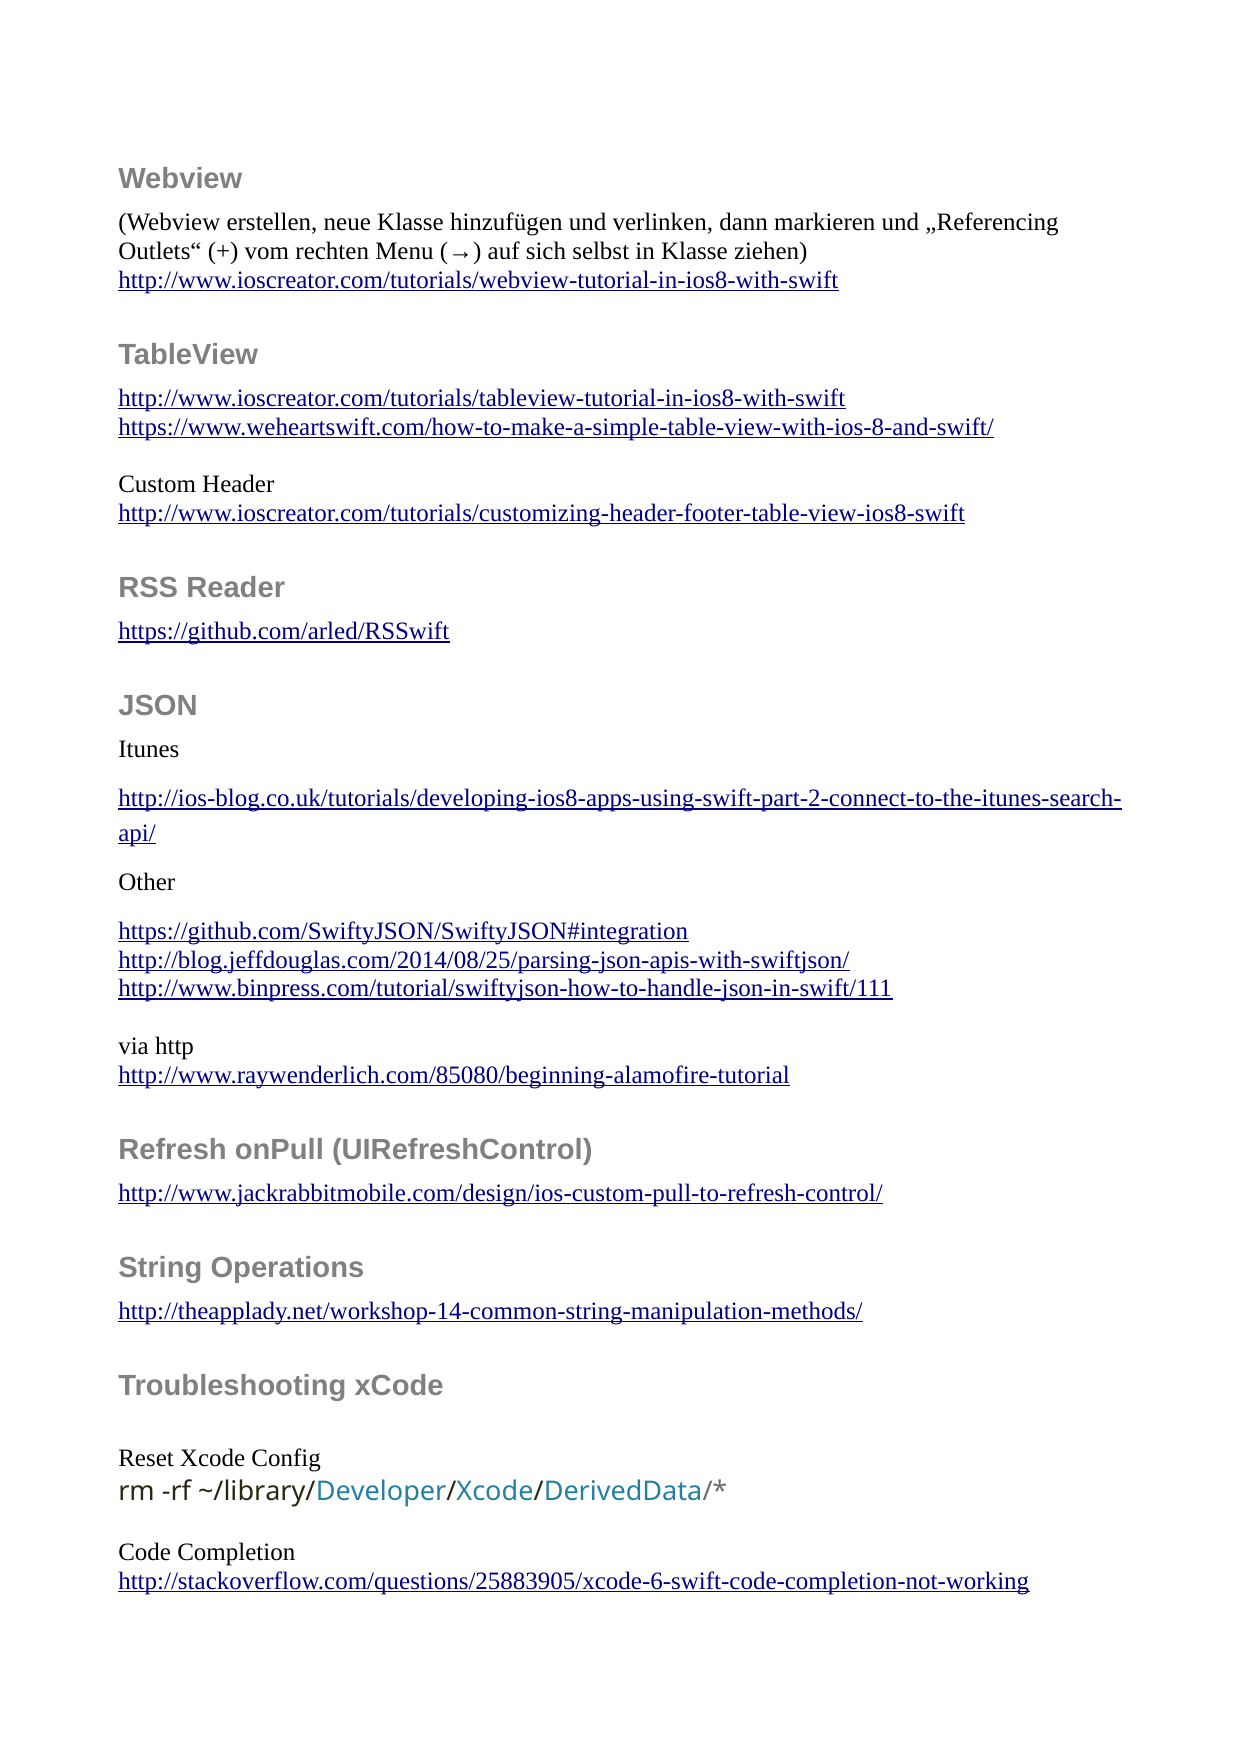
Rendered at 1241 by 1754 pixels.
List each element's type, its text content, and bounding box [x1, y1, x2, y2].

text https://www.weheartswift.com/how-to-make-a-simple-table-view-with-ios-8-and-swift/ [118, 412, 1122, 441]
text http://www.ioscreator.com/tutorials/customizing-header-footer-table-view-ios8-swift [118, 498, 1122, 527]
text api/ [118, 810, 1122, 847]
text http://stackoverflow.com/questions/25883905/xcode-6-swift-code-completion-not-working [118, 1566, 1122, 1595]
text Reset Xcode Config [118, 1414, 1122, 1472]
text http://theapplady.net/workshop-14-common-string-manipulation-methods/ [118, 1296, 1122, 1325]
text http://www.binpress.com/tutorial/swiftyjson-how-to-handle-json-in-swift/111 [118, 973, 1122, 1002]
subtitle TableView [118, 337, 1122, 371]
text http://www.ioscreator.com/tutorials/tableview-tutorial-in-ios8-with-swift [118, 383, 1122, 412]
text via http [118, 1031, 1122, 1060]
text http://www.jackrabbitmobile.com/design/ios-custom-pull-to-refresh-control/ [118, 1178, 1122, 1207]
text Custom Header [118, 469, 1122, 498]
text Itunes [118, 734, 1122, 763]
text http://blog.jeffdouglas.com/2014/08/25/parsing-json-apis-with-swiftjson/ [118, 945, 1122, 973]
subtitle Webview [118, 161, 1122, 195]
subtitle RSS Reader [118, 570, 1122, 604]
text Code Completion [118, 1537, 1122, 1566]
text Other [118, 867, 1122, 896]
subtitle JSON [118, 688, 1122, 722]
text https://github.com/arled/RSSwift [118, 616, 1122, 645]
subtitle Troubleshooting xCode [118, 1368, 1122, 1402]
text http://www.ioscreator.com/tutorials/webview-tutorial-in-ios8-with-swift [118, 265, 1122, 294]
subtitle String Operations [118, 1250, 1122, 1283]
text http://ios-blog.co.uk/tutorials/developing-ios8-apps-using-swift-part-2-connect-to-the-itunes-search- [118, 783, 1122, 808]
subtitle Refresh onPull (UIRefreshControl) [118, 1132, 1122, 1165]
text (Webview erstellen, neue Klasse hinzufügen und verlinken, dann markieren und „Referencing Outlets“ (+) vom rechten Menu (→) auf sich selbst in Klasse ziehen) [118, 207, 1122, 265]
text rm -rf ~/library/Developer/Xcode/DerivedData/* [118, 1472, 1122, 1508]
text https://github.com/SwiftyJSON/SwiftyJSON#integration [118, 916, 1122, 945]
text http://www.raywenderlich.com/85080/beginning-alamofire-tutorial [118, 1060, 1122, 1088]
